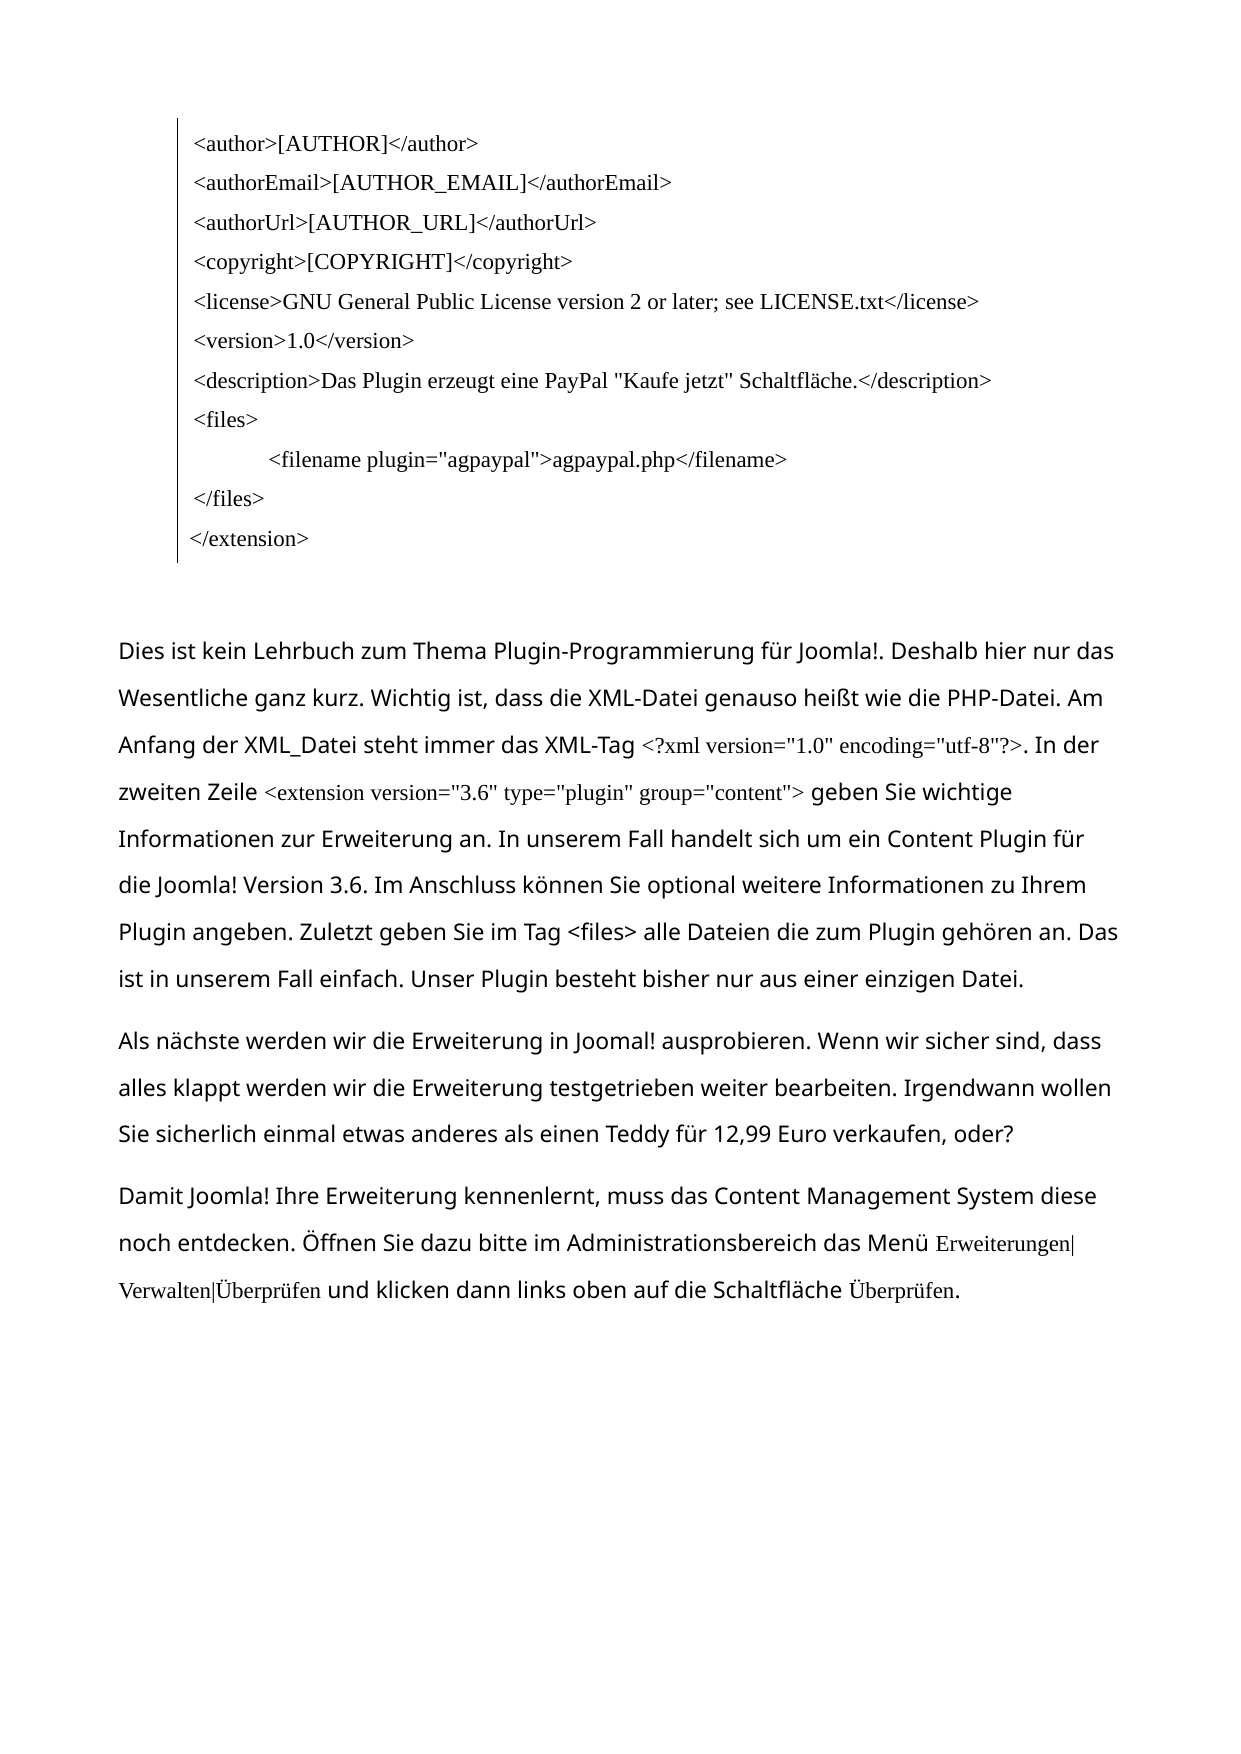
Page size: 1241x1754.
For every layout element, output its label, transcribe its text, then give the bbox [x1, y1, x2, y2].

text Als nächste werden wir die Erweiterung in Joomal! ausprobieren. Wenn wir sicher sind, dass alles klappt werden wir die Erweiterung testgetrieben weiter bearbeiten. Irgendwann wollen Sie sicherlich einmal etwas anderes als einen Teddy für 12,99 Euro verkaufen, oder? [118, 1024, 1122, 1149]
text Damit Joomla! Ihre Erweiterung kennenlernt, muss das Content Management System diese noch entdecken. Öffnen Sie dazu bitte im Administrationsbereich das Menü Erweiterungen|Verwalten|Überprüfen und klicken dann links oben auf die Schaltfläche Überprüfen. [118, 1180, 1122, 1305]
text Dies ist kein Lehrbuch zum Thema Plugin-Programmierung für Joomla!. Deshalb hier nur das Wesentliche ganz kurz. Wichtig ist, dass die XML-Datei genauso heißt wie die PHP-Datei. Am Anfang der XML_Datei steht immer das XML-Tag <?xml version="1.0" encoding="utf-8"?>. In der zweiten Zeile <extension version="3.6" type="plugin" group="content"> geben Sie wichtige Informationen zur Erweiterung an. In unserem Fall handelt sich um ein Content Plugin für die Joomla! Version 3.6. Im Anschluss können Sie optional weitere Informationen zu Ihrem Plugin angeben. Zuletzt geben Sie im Tag <files> alle Dateien die zum Plugin gehören an. Das ist in unserem Fall einfach. Unser Plugin besteht bisher nur aus einer einzigen Datei. [118, 635, 1122, 994]
text <author>[AUTHOR]</author> <authorEmail>[AUTHOR_EMAIL]</authorEmail> <authorUrl>[AUTHOR_URL]</authorUrl> <copyright>[COPYRIGHT]</copyright> <license>GNU General Public License version 2 or later; see LICENSE.txt</license> <version>1.0</version> <description>Das Plugin erzeugt eine PayPal "Kaufe jetzt" Schaltfläche.</description> <files> <filename plugin="agpaypal">agpaypal.php</filename> </files> </extension> [178, 118, 1122, 563]
